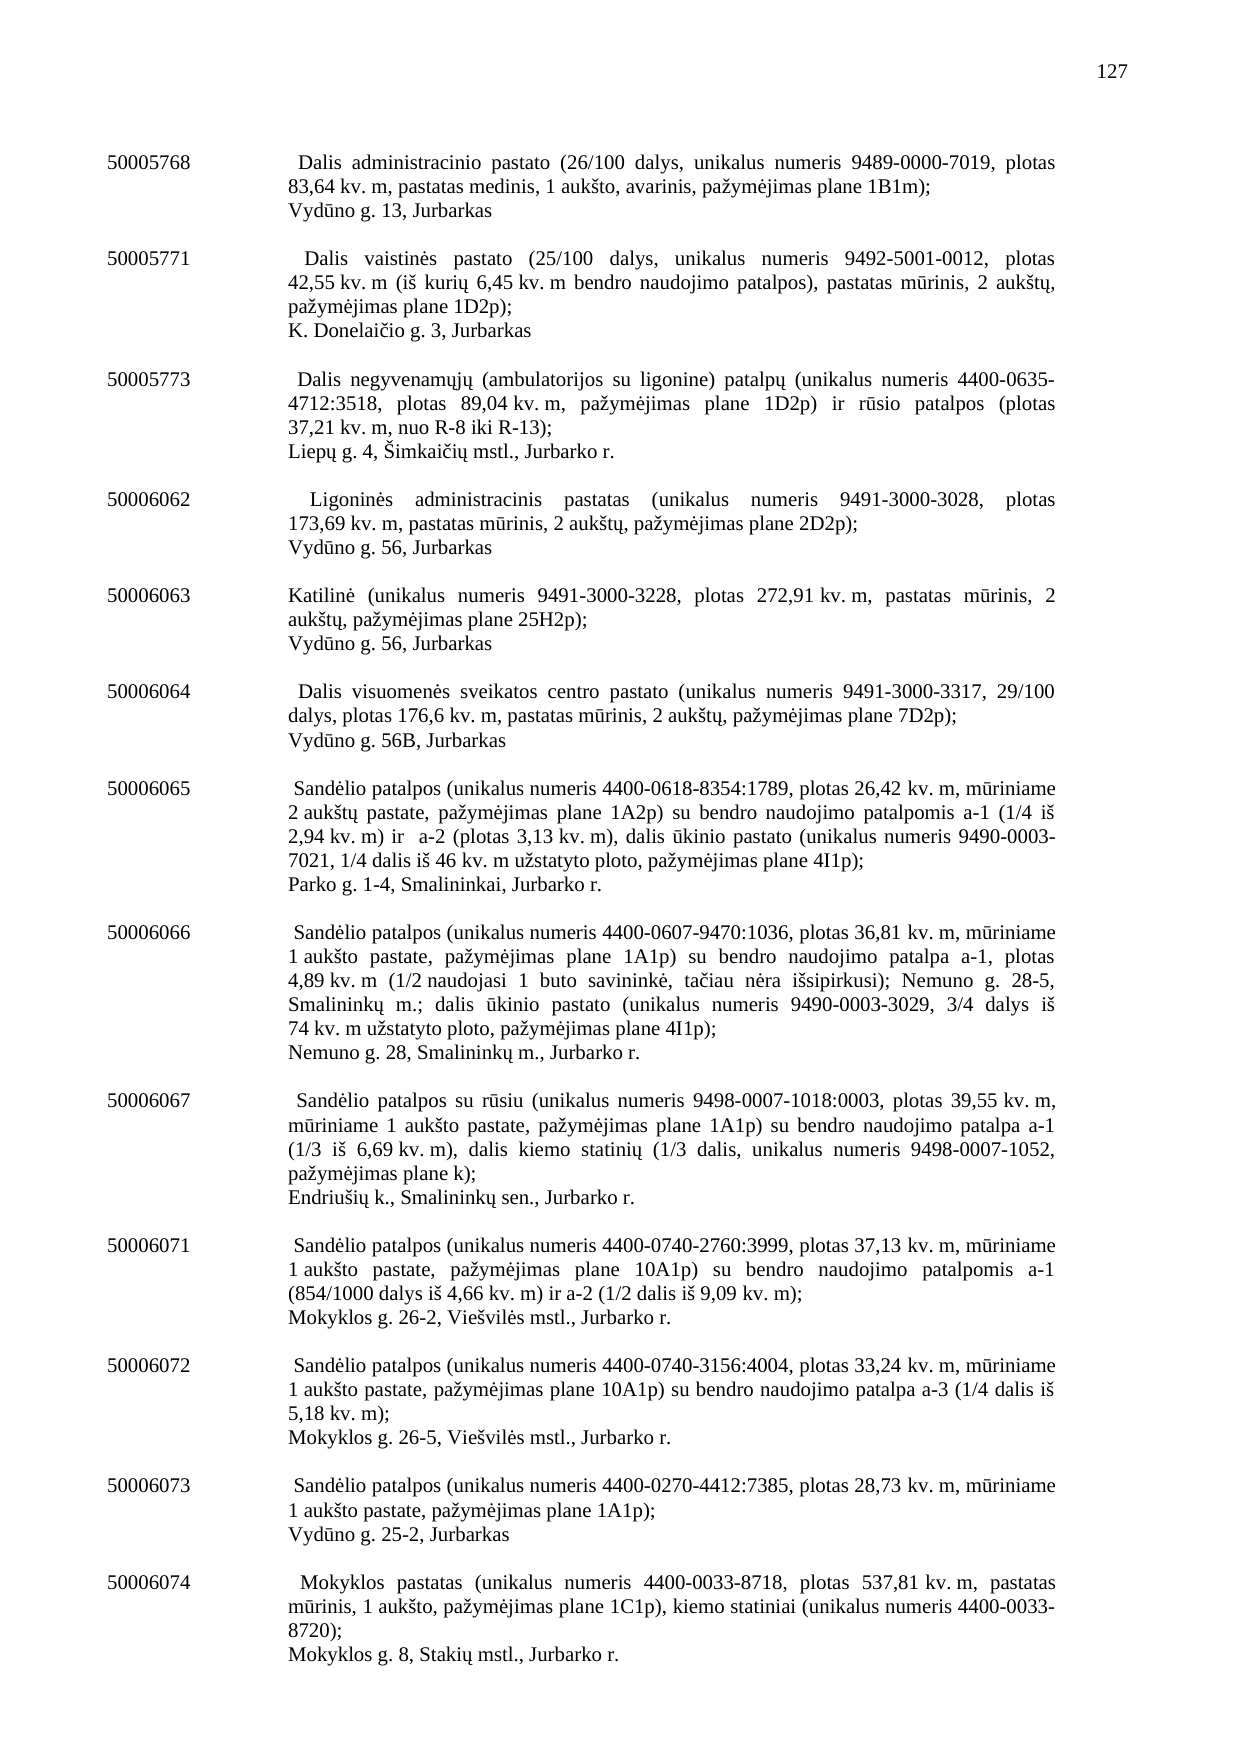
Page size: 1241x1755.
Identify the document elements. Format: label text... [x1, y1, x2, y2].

table_cell [1177, 679, 1182, 776]
table_cell [1165, 487, 1172, 583]
table_cell [1165, 150, 1172, 246]
table_cell [1201, 367, 1210, 487]
table_cell [1194, 583, 1201, 679]
table_cell [1177, 1353, 1182, 1473]
table_cell [1173, 487, 1177, 583]
table_cell [1190, 246, 1194, 367]
table_cell [1201, 776, 1210, 920]
table_cell [1165, 1570, 1172, 1690]
table_cell [1182, 776, 1189, 920]
table_cell 50006071 [96, 1233, 258, 1353]
table_cell [1173, 583, 1177, 679]
table_cell [1233, 150, 1239, 246]
table_cell [1182, 1353, 1189, 1473]
table_cell [1177, 776, 1182, 920]
table_cell [1201, 679, 1210, 776]
table_cell [1233, 1570, 1239, 1690]
table_cell [1182, 1089, 1189, 1233]
table_cell [1173, 1233, 1177, 1353]
table_cell [1194, 920, 1201, 1088]
table_cell [1201, 1353, 1210, 1473]
table_cell [1182, 920, 1189, 1088]
table_cell [1190, 583, 1194, 679]
table_cell 50006064 [96, 679, 258, 776]
table_cell [1173, 1353, 1177, 1473]
table_cell 50006066 [96, 920, 258, 1088]
table_cell [1173, 679, 1177, 776]
table_cell [1177, 920, 1182, 1088]
table_cell Sandėlio patalpos (unikalus numeris 4400-0740-3156:4004, plotas 33,24 kv. m, mūriniame 1 aukšto pastate, pažymėjimas plane 10A1p) su bendro naudojimo patalpa a-3 (1/4 dalis iš 5,18 kv. m); Mokyklos g. 26-5, Viešvilės mstl., Jurbarko r. [259, 1353, 1165, 1473]
table_cell [1210, 1353, 1233, 1473]
table_cell [1210, 679, 1233, 776]
table_cell [1173, 367, 1177, 487]
table_cell [1233, 1233, 1239, 1353]
table_cell [1194, 1570, 1201, 1690]
table_cell [1190, 1233, 1194, 1353]
table_cell [1233, 487, 1239, 583]
table_cell 50006074 [96, 1570, 258, 1690]
table_cell [1173, 246, 1177, 367]
table_cell [1177, 487, 1182, 583]
table_cell [1165, 583, 1172, 679]
table_cell [1165, 367, 1172, 487]
table_cell [1173, 1570, 1177, 1690]
table_cell [1190, 150, 1194, 246]
table_cell 50006062 [96, 487, 258, 583]
table_cell Sandėlio patalpos (unikalus numeris 4400-0270-4412:7385, plotas 28,73 kv. m, mūriniame 1 aukšto pastate, pažymėjimas plane 1A1p); Vydūno g. 25-2, Jurbarkas [259, 1474, 1165, 1570]
table_cell [1182, 246, 1189, 367]
table_cell Dalis negyvenamųjų (ambulatorijos su ligonine) patalpų (unikalus numeris 4400-0635-4712:3518, plotas 89,04 kv. m, pažymėjimas plane 1D2p) ir rūsio patalpos (plotas 37,21 kv. m, nuo R-8 iki R-13); Liepų g. 4, Šimkaičių mstl., Jurbarko r. [259, 367, 1165, 487]
table_cell 50006072 [96, 1353, 258, 1473]
table_cell [1165, 920, 1172, 1088]
table_cell [1201, 246, 1210, 367]
table_cell [1177, 1570, 1182, 1690]
table_cell [1210, 1089, 1233, 1233]
table_cell [1177, 1089, 1182, 1233]
table_cell [1210, 1474, 1233, 1570]
table_cell [1210, 367, 1233, 487]
table_cell [1233, 1089, 1239, 1233]
table_cell [1233, 776, 1239, 920]
table_cell [1165, 1474, 1172, 1570]
table_cell [1177, 1233, 1182, 1353]
table_cell [1165, 776, 1172, 920]
table_cell [1182, 487, 1189, 583]
table_cell [1194, 1233, 1201, 1353]
table_cell [1177, 1474, 1182, 1570]
table_cell Sandėlio patalpos (unikalus numeris 4400-0740-2760:3999, plotas 37,13 kv. m, mūriniame 1 aukšto pastate, pažymėjimas plane 10A1p) su bendro naudojimo patalpomis a-1 (854/1000 dalys iš 4,66 kv. m) ir a-2 (1/2 dalis iš 9,09 kv. m); Mokyklos g. 26-2, Viešvilės mstl., Jurbarko r. [259, 1233, 1165, 1353]
table_cell [1173, 776, 1177, 920]
table_cell 50006063 [96, 583, 258, 679]
table_cell [1210, 246, 1233, 367]
table_cell Sandėlio patalpos (unikalus numeris 4400-0607-9470:1036, plotas 36,81 kv. m, mūriniame 1 aukšto pastate, pažymėjimas plane 1A1p) su bendro naudojimo patalpa a-1, plotas 4,89 kv. m (1/2 naudojasi 1 buto savininkė, tačiau nėra išsipirkusi); Nemuno g. 28-5, Smalininkų m.; dalis ūkinio pastato (unikalus numeris 9490-0003-3029, 3/4 dalys iš 74 kv. m užstatyto ploto, pažymėjimas plane 4I1p); Nemuno g. 28, Smalininkų m., Jurbarko r. [259, 920, 1165, 1088]
table_cell 50006073 [96, 1474, 258, 1570]
table_cell [1173, 1474, 1177, 1570]
table_cell [1182, 150, 1189, 246]
table_cell [1182, 1570, 1189, 1690]
table_cell Mokyklos pastatas (unikalus numeris 4400-0033-8718, plotas 537,81 kv. m, pastatas mūrinis, 1 aukšto, pažymėjimas plane 1C1p), kiemo statiniai (unikalus numeris 4400-0033-8720); Mokyklos g. 8, Stakių mstl., Jurbarko r. [259, 1570, 1165, 1690]
table_cell [1194, 150, 1201, 246]
table_cell [1233, 920, 1239, 1088]
table_cell [1190, 1353, 1194, 1473]
table_cell [1194, 1089, 1201, 1233]
table_cell [1190, 367, 1194, 487]
table_cell [1201, 487, 1210, 583]
table_cell [1177, 367, 1182, 487]
table_cell [1233, 583, 1239, 679]
table_cell 50005768 [96, 150, 258, 246]
table_cell [1177, 583, 1182, 679]
table_cell [1233, 679, 1239, 776]
table_cell Katilinė (unikalus numeris 9491-3000-3228, plotas 272,91 kv. m, pastatas mūrinis, 2 aukštų, pažymėjimas plane 25H2p); Vydūno g. 56, Jurbarkas [259, 583, 1165, 679]
table_cell [1210, 1570, 1233, 1690]
table_cell [1201, 583, 1210, 679]
table_cell 50006067 [96, 1089, 258, 1233]
table_cell [1201, 150, 1210, 246]
table_cell [1182, 1233, 1189, 1353]
table_cell [1233, 367, 1239, 487]
table_cell Dalis vaistinės pastato (25/100 dalys, unikalus numeris 9492-5001-0012, plotas 42,55 kv. m (iš kurių 6,45 kv. m bendro naudojimo patalpos), pastatas mūrinis, 2 aukštų, pažymėjimas plane 1D2p); K. Donelaičio g. 3, Jurbarkas [259, 246, 1165, 367]
table_cell [1194, 1474, 1201, 1570]
table_cell Ligoninės administracinis pastatas (unikalus numeris 9491-3000-3028, plotas 173,69 kv. m, pastatas mūrinis, 2 aukštų, pažymėjimas plane 2D2p); Vydūno g. 56, Jurbarkas [259, 487, 1165, 583]
table_cell [1190, 776, 1194, 920]
table_cell [1201, 920, 1210, 1088]
table_cell [1233, 1353, 1239, 1473]
table_cell [1177, 246, 1182, 367]
table_cell [1173, 920, 1177, 1088]
table_cell [1190, 487, 1194, 583]
table_cell [1201, 1474, 1210, 1570]
table_cell [1173, 1089, 1177, 1233]
table_cell [1201, 1089, 1210, 1233]
table_cell [1165, 1353, 1172, 1473]
table_cell [1182, 1474, 1189, 1570]
table_cell [1190, 679, 1194, 776]
table_cell [1194, 367, 1201, 487]
table_cell [1201, 1570, 1210, 1690]
table_cell [1210, 583, 1233, 679]
table_cell [1165, 679, 1172, 776]
table_cell Sandėlio patalpos su rūsiu (unikalus numeris 9498-0007-1018:0003, plotas 39,55 kv. m, mūriniame 1 aukšto pastate, pažymėjimas plane 1A1p) su bendro naudojimo patalpa a-1 (1/3 iš 6,69 kv. m), dalis kiemo statinių (1/3 dalis, unikalus numeris 9498-0007-1052, pažymėjimas plane k); Endriušių k., Smalininkų sen., Jurbarko r. [259, 1089, 1165, 1233]
table_cell [1173, 150, 1177, 246]
table_cell [1190, 1089, 1194, 1233]
table_cell 50006065 [96, 776, 258, 920]
table_cell [1190, 1474, 1194, 1570]
table_cell [1182, 583, 1189, 679]
table_cell [1165, 246, 1172, 367]
table_cell [1210, 487, 1233, 583]
table_cell Dalis visuomenės sveikatos centro pastato (unikalus numeris 9491-3000-3317, 29/100 dalys, plotas 176,6 kv. m, pastatas mūrinis, 2 aukštų, pažymėjimas plane 7D2p); Vydūno g. 56B, Jurbarkas [259, 679, 1165, 776]
table_cell [1194, 487, 1201, 583]
table_cell [1201, 1233, 1210, 1353]
table_cell [1233, 246, 1239, 367]
table_cell [1165, 1233, 1172, 1353]
table_cell [1194, 776, 1201, 920]
table_cell [1165, 1089, 1172, 1233]
table_cell Dalis administracinio pastato (26/100 dalys, unikalus numeris 9489-0000-7019, plotas 83,64 kv. m, pastatas medinis, 1 aukšto, avarinis, pažymėjimas plane 1B1m); Vydūno g. 13, Jurbarkas [259, 150, 1165, 246]
table_cell [1210, 776, 1233, 920]
table_cell [1210, 920, 1233, 1088]
table_cell 50005773 [96, 367, 258, 487]
table_cell [1177, 150, 1182, 246]
table_cell [1182, 367, 1189, 487]
table_cell [1194, 679, 1201, 776]
table_cell [1233, 1474, 1239, 1570]
table_cell [1210, 150, 1233, 246]
table_cell 50005771 [96, 246, 258, 367]
table_cell [1182, 679, 1189, 776]
table_cell [1190, 1570, 1194, 1690]
table_cell [1194, 1353, 1201, 1473]
table_cell [1190, 920, 1194, 1088]
table_cell Sandėlio patalpos (unikalus numeris 4400-0618-8354:1789, plotas 26,42 kv. m, mūriniame 2 aukštų pastate, pažymėjimas plane 1A2p) su bendro naudojimo patalpomis a-1 (1/4 iš 2,94 kv. m) ir a-2 (plotas 3,13 kv. m), dalis ūkinio pastato (unikalus numeris 9490-0003-7021, 1/4 dalis iš 46 kv. m užstatyto ploto, pažymėjimas plane 4I1p); Parko g. 1-4, Smalininkai, Jurbarko r. [259, 776, 1165, 920]
table_cell [1194, 246, 1201, 367]
table_cell [1210, 1233, 1233, 1353]
